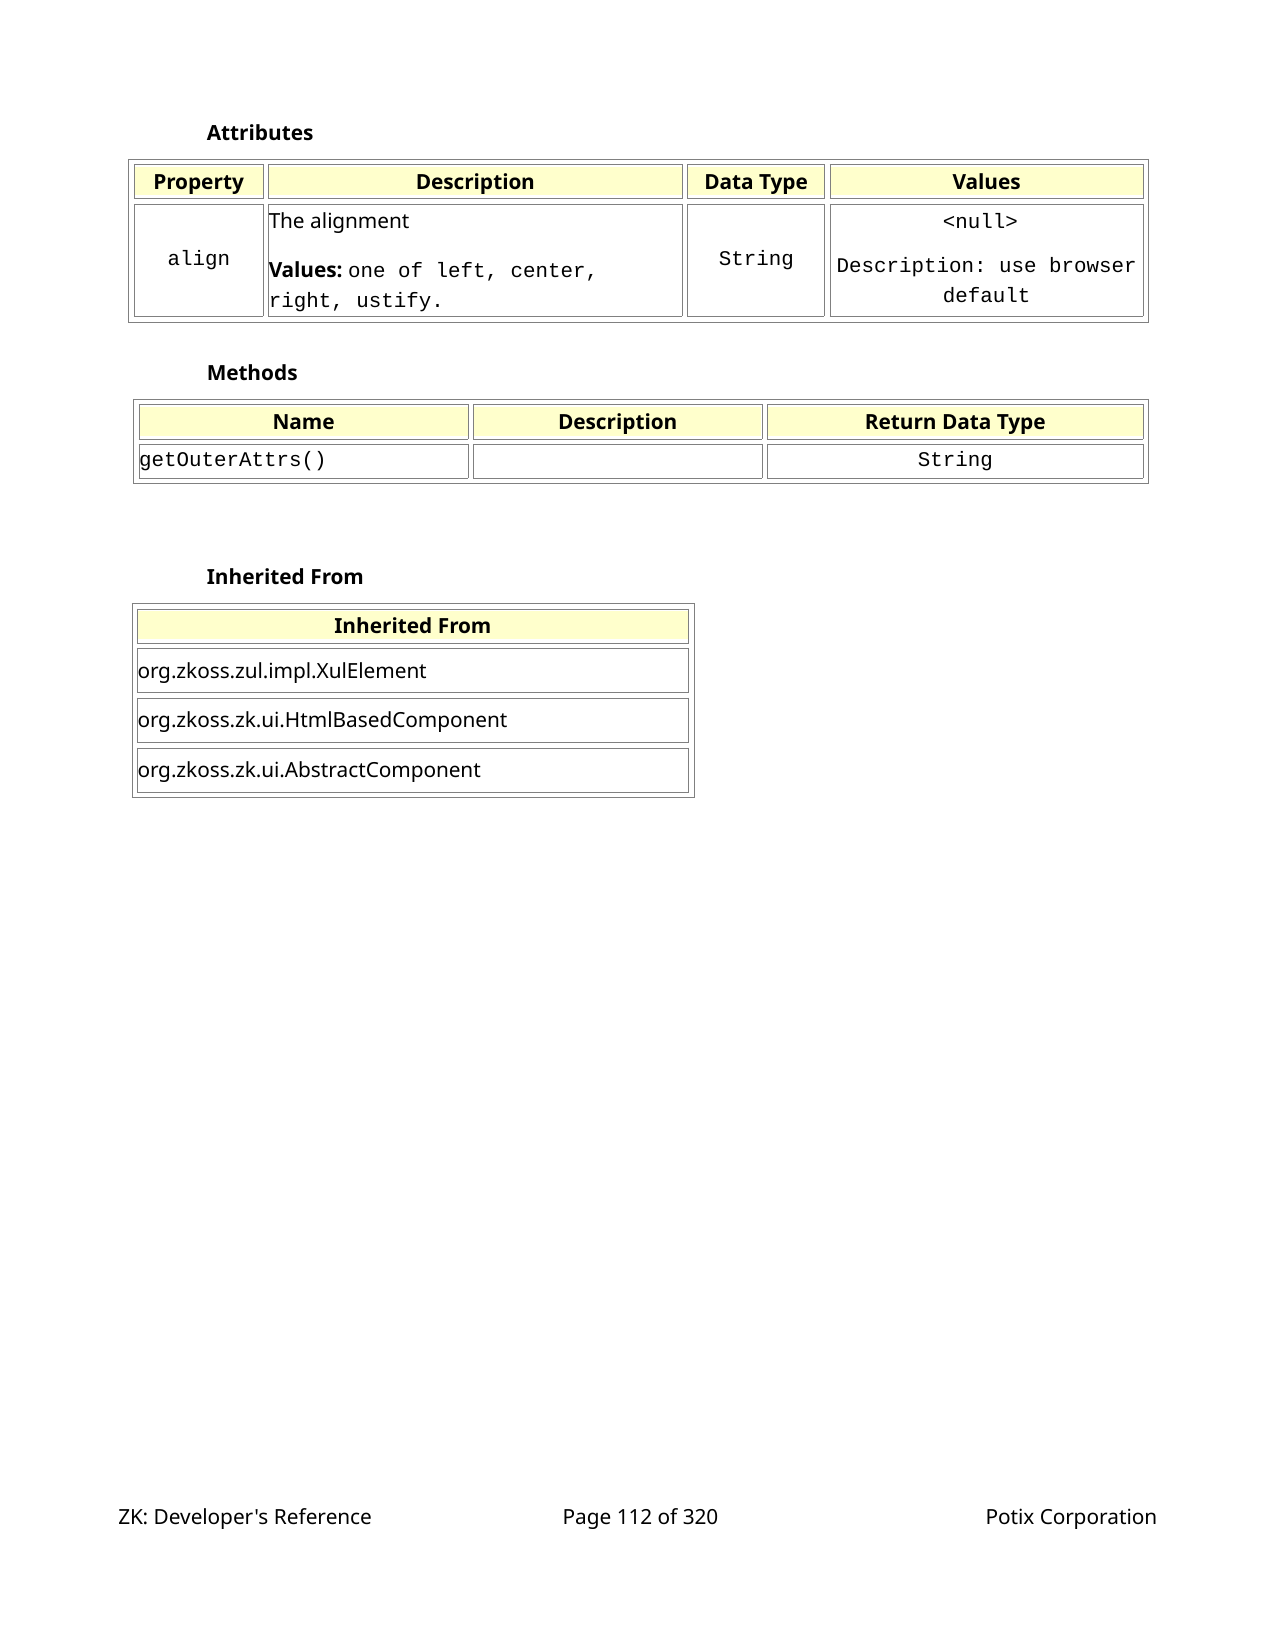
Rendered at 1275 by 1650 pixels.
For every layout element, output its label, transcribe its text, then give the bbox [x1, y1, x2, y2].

table_cell getOuterAttrs() [136, 439, 471, 478]
table_cell org.zkoss.zk.ui.HtmlBasedComponent [134, 692, 691, 742]
table_cell org.zkoss.zk.ui.AbstractComponent [134, 742, 691, 792]
table_cell org.zkoss.zul.impl.XulElement [134, 643, 691, 692]
table_cell [471, 439, 764, 478]
table_cell <null> Description: use browser default [827, 198, 1146, 316]
table_cell String [764, 439, 1146, 478]
table_header Property [131, 160, 266, 198]
table_header Description [471, 400, 764, 438]
subtitle Inherited From [207, 562, 1157, 591]
table_cell [474, 445, 762, 478]
table_header Inherited From [134, 604, 691, 642]
table_header Return Data Type [764, 400, 1146, 438]
table_header Name [136, 400, 471, 438]
subtitle Methods [207, 358, 1157, 387]
table_cell The alignment Values: one of left, center, right, ustify. [266, 198, 685, 316]
table_header Values [827, 160, 1146, 198]
table_cell String [685, 198, 827, 316]
table_cell align [131, 198, 266, 316]
subtitle Attributes [207, 118, 1157, 146]
table_header Data Type [685, 160, 827, 198]
table_header Description [266, 160, 685, 198]
